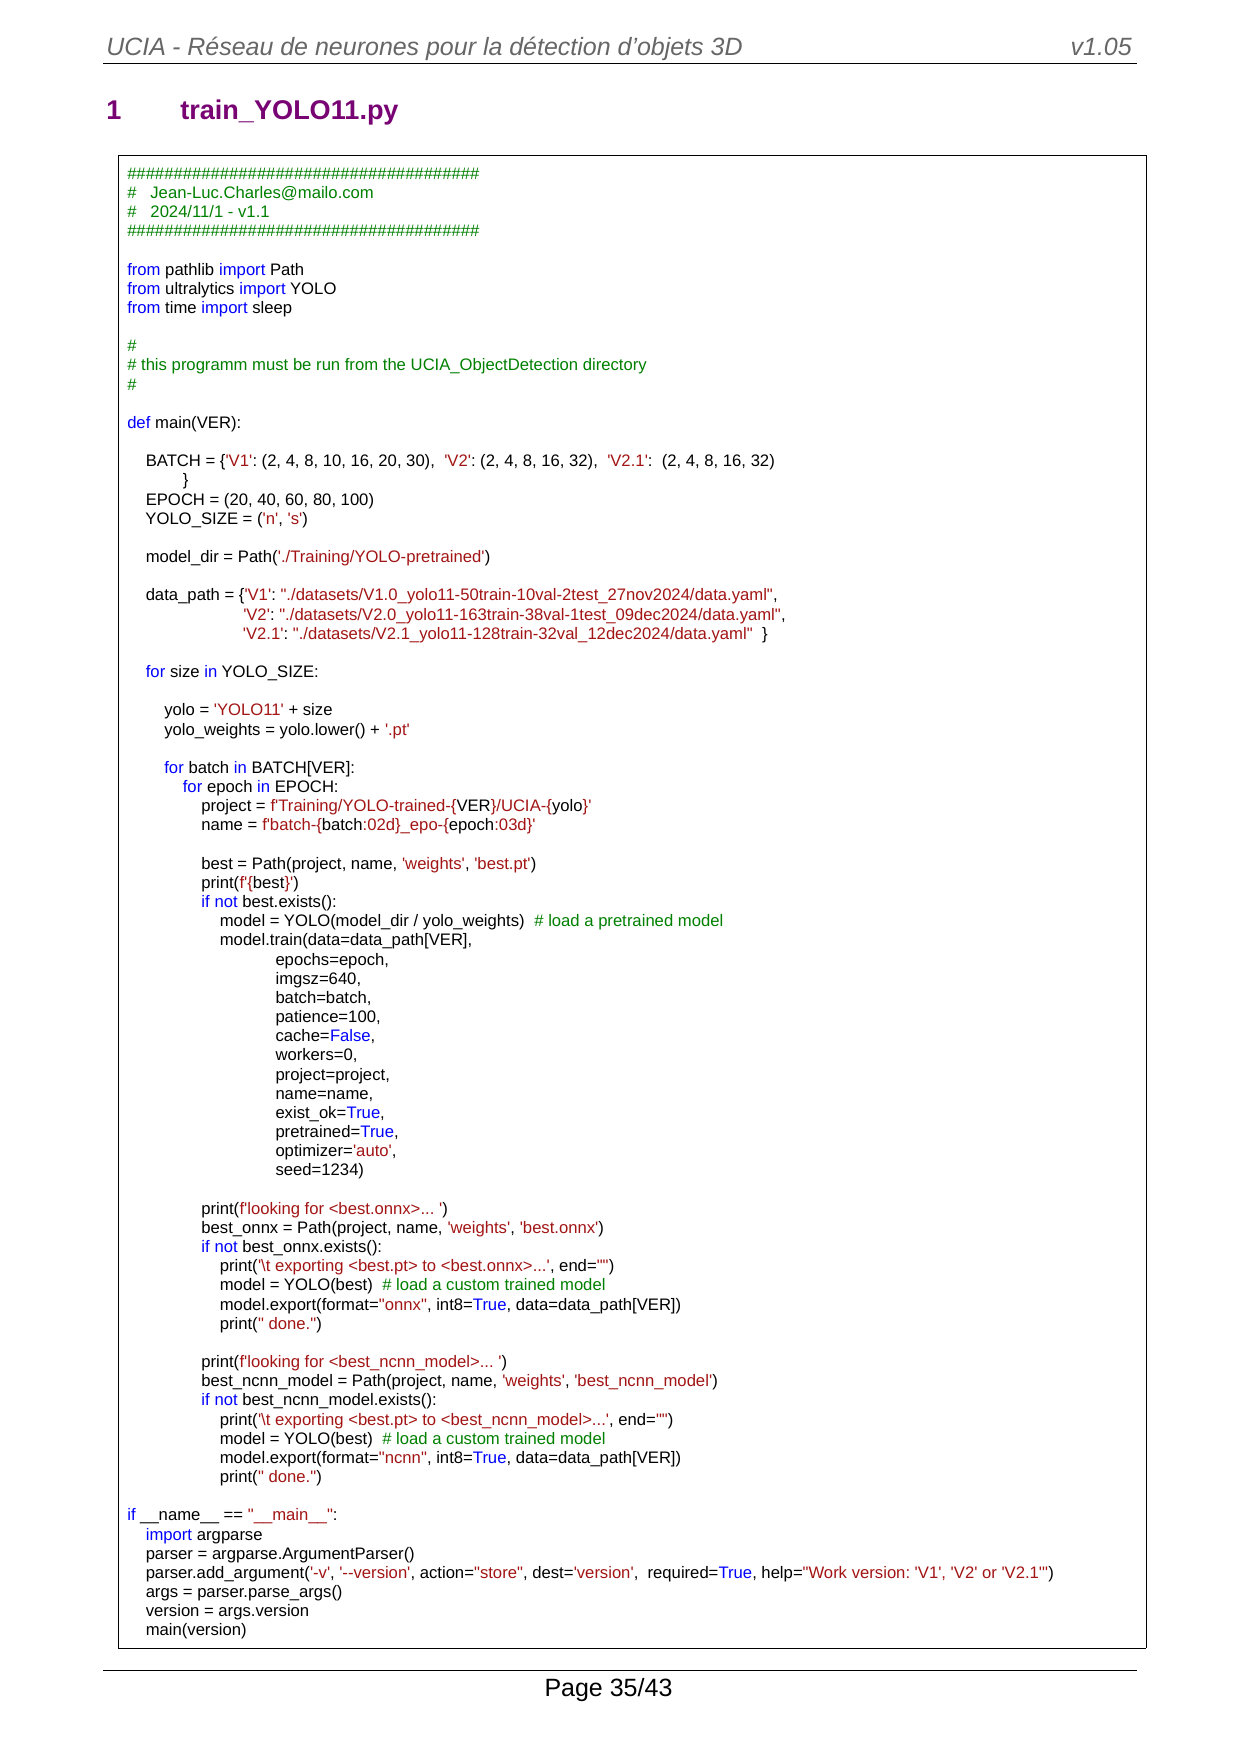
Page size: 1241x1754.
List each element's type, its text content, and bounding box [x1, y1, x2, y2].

text imgsz=640, [127, 968, 1137, 988]
text model.export(format="onnx", int8=True, data=data_path[VER]) [127, 1294, 1137, 1313]
text if __name__ == "__main__": [127, 1505, 1137, 1524]
subtitle train_YOLO11.py [106, 94, 1134, 125]
text EPOCH = (20, 40, 60, 80, 100) [127, 489, 1137, 508]
text if not best.exists(): [127, 892, 1137, 911]
text model.train(data=data_path[VER], [127, 930, 1137, 949]
text from pathlib import Path [127, 259, 1137, 278]
text for epoch in EPOCH: [127, 777, 1137, 796]
text parser.add_argument('-v', '--version', action="store", dest='version', required=True, help="Work version: 'V1', 'V2' or 'V2.1'") [127, 1563, 1137, 1582]
text if not best_onnx.exists(): [127, 1237, 1137, 1256]
text print(f'{best}') [127, 873, 1137, 892]
text from ultralytics import YOLO [127, 278, 1137, 298]
text patience=100, [127, 1007, 1137, 1026]
text model.export(format="ncnn", int8=True, data=data_path[VER]) [127, 1448, 1137, 1467]
text exist_ok=True, [127, 1103, 1137, 1122]
text yolo_weights = yolo.lower() + '.pt' [127, 719, 1137, 738]
text model_dir = Path('./Training/YOLO-pretrained') [127, 547, 1137, 566]
text print('\t exporting <best.pt> to <best_ncnn_model>...', end="") [127, 1409, 1137, 1428]
text model = YOLO(best) # load a custom trained model [127, 1428, 1137, 1448]
text 'V2': "./datasets/V2.0_yolo11-163train-38val-1test_09dec2024/data.yaml", [127, 604, 1137, 623]
text data_path = {'V1': "./datasets/V1.0_yolo11-50train-10val-2test_27nov2024/data.yaml", [127, 585, 1137, 604]
text print(" done.") [127, 1313, 1137, 1333]
text # this programm must be run from the UCIA_ObjectDetection directory [127, 355, 1137, 374]
text name=name, [127, 1083, 1137, 1103]
text BATCH = {'V1': (2, 4, 8, 10, 16, 20, 30), 'V2': (2, 4, 8, 16, 32), 'V2.1': (2, 4, 8, 16, 32) [127, 451, 1137, 470]
text for size in YOLO_SIZE: [127, 662, 1137, 681]
text cache=False, [127, 1026, 1137, 1045]
text from time import sleep [127, 298, 1137, 317]
text print(f'looking for <best.onnx>... ') [127, 1198, 1137, 1218]
text 'V2.1': "./datasets/V2.1_yolo11-128train-32val_12dec2024/data.yaml" } [127, 623, 1137, 643]
text model = YOLO(model_dir / yolo_weights) # load a pretrained model [127, 911, 1137, 930]
text seed=1234) [127, 1160, 1137, 1179]
text # 2024/11/1 - v1.1 [127, 202, 1137, 221]
text args = parser.parse_args() [127, 1582, 1137, 1601]
text epochs=epoch, [127, 949, 1137, 968]
text pretrained=True, [127, 1122, 1137, 1141]
text name = f'batch-{batch:02d}_epo-{epoch:03d}' [127, 815, 1137, 834]
text best = Path(project, name, 'weights', 'best.pt') [127, 853, 1137, 873]
text for batch in BATCH[VER]: [127, 758, 1137, 777]
text # Jean-Luc.Charles@mailo.com [127, 183, 1137, 202]
text YOLO_SIZE = ('n', 's') [127, 508, 1137, 528]
text if not best_ncnn_model.exists(): [127, 1390, 1137, 1409]
text optimizer='auto', [127, 1141, 1137, 1160]
text } [127, 470, 1137, 489]
text parser = argparse.ArgumentParser() [127, 1543, 1137, 1563]
text model = YOLO(best) # load a custom trained model [127, 1275, 1137, 1294]
text # [127, 374, 1137, 393]
text best_ncnn_model = Path(project, name, 'weights', 'best_ncnn_model') [127, 1371, 1137, 1390]
text batch=batch, [127, 988, 1137, 1007]
text project = f'Training/YOLO-trained-{VER}/UCIA-{yolo}' [127, 796, 1137, 815]
text print(f'looking for <best_ncnn_model>... ') [127, 1352, 1137, 1371]
text version = args.version [127, 1601, 1137, 1620]
text print('\t exporting <best.pt> to <best.onnx>...', end="") [127, 1256, 1137, 1275]
text yolo = 'YOLO11' + size [127, 700, 1137, 719]
text project=project, [127, 1064, 1137, 1083]
text ###################################### [127, 221, 1137, 240]
text # [127, 336, 1137, 355]
text def main(VER): [127, 413, 1137, 432]
text print(" done.") [127, 1467, 1137, 1486]
text best_onnx = Path(project, name, 'weights', 'best.onnx') [127, 1218, 1137, 1237]
text import argparse [127, 1524, 1137, 1543]
text ###################################### [127, 163, 1137, 183]
text main(version) [127, 1620, 1137, 1639]
text workers=0, [127, 1045, 1137, 1064]
